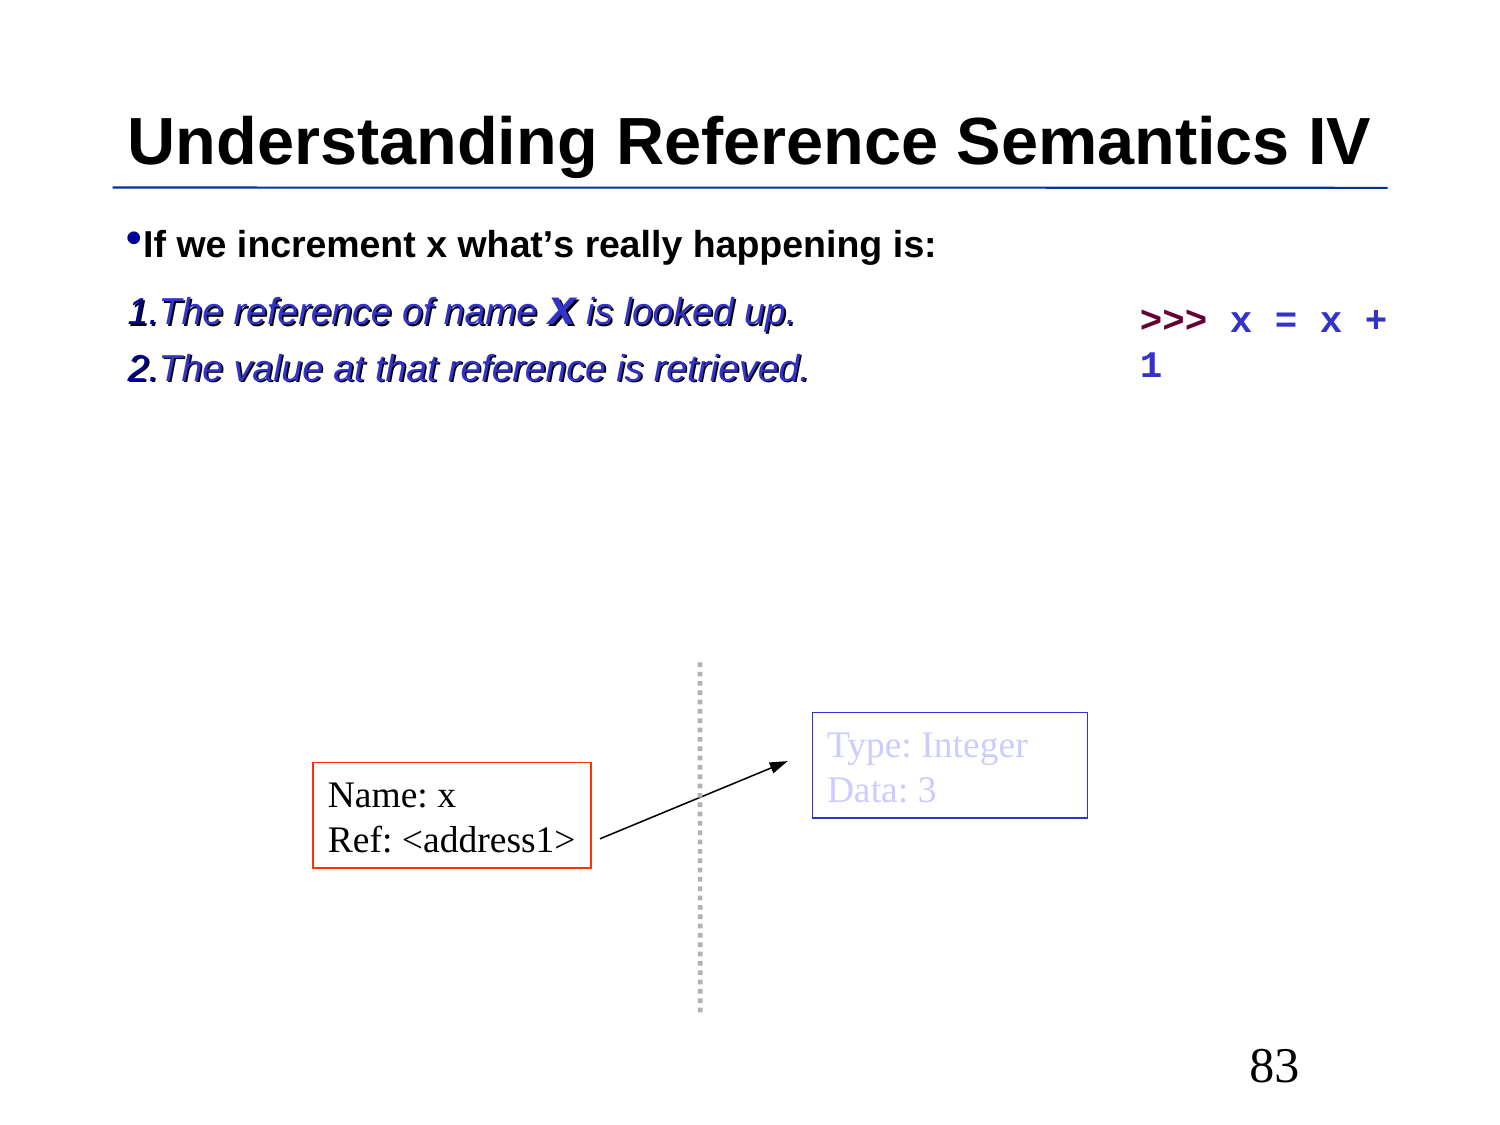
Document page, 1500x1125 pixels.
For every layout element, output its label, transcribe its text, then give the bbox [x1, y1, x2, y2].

text_box >>> x = x + 1 [975, 287, 1438, 462]
text_box [1074, 994, 1387, 1125]
list If we increment x what’s really happening is: The reference of name x is looked up. The value at that reference is retrieved. [112, 212, 1388, 397]
text_box Name: x Ref: <address1> [313, 762, 591, 868]
text_box Type: Integer Data: 3 [812, 712, 1088, 818]
title Understanding Reference Semantics IV [112, 89, 1411, 186]
